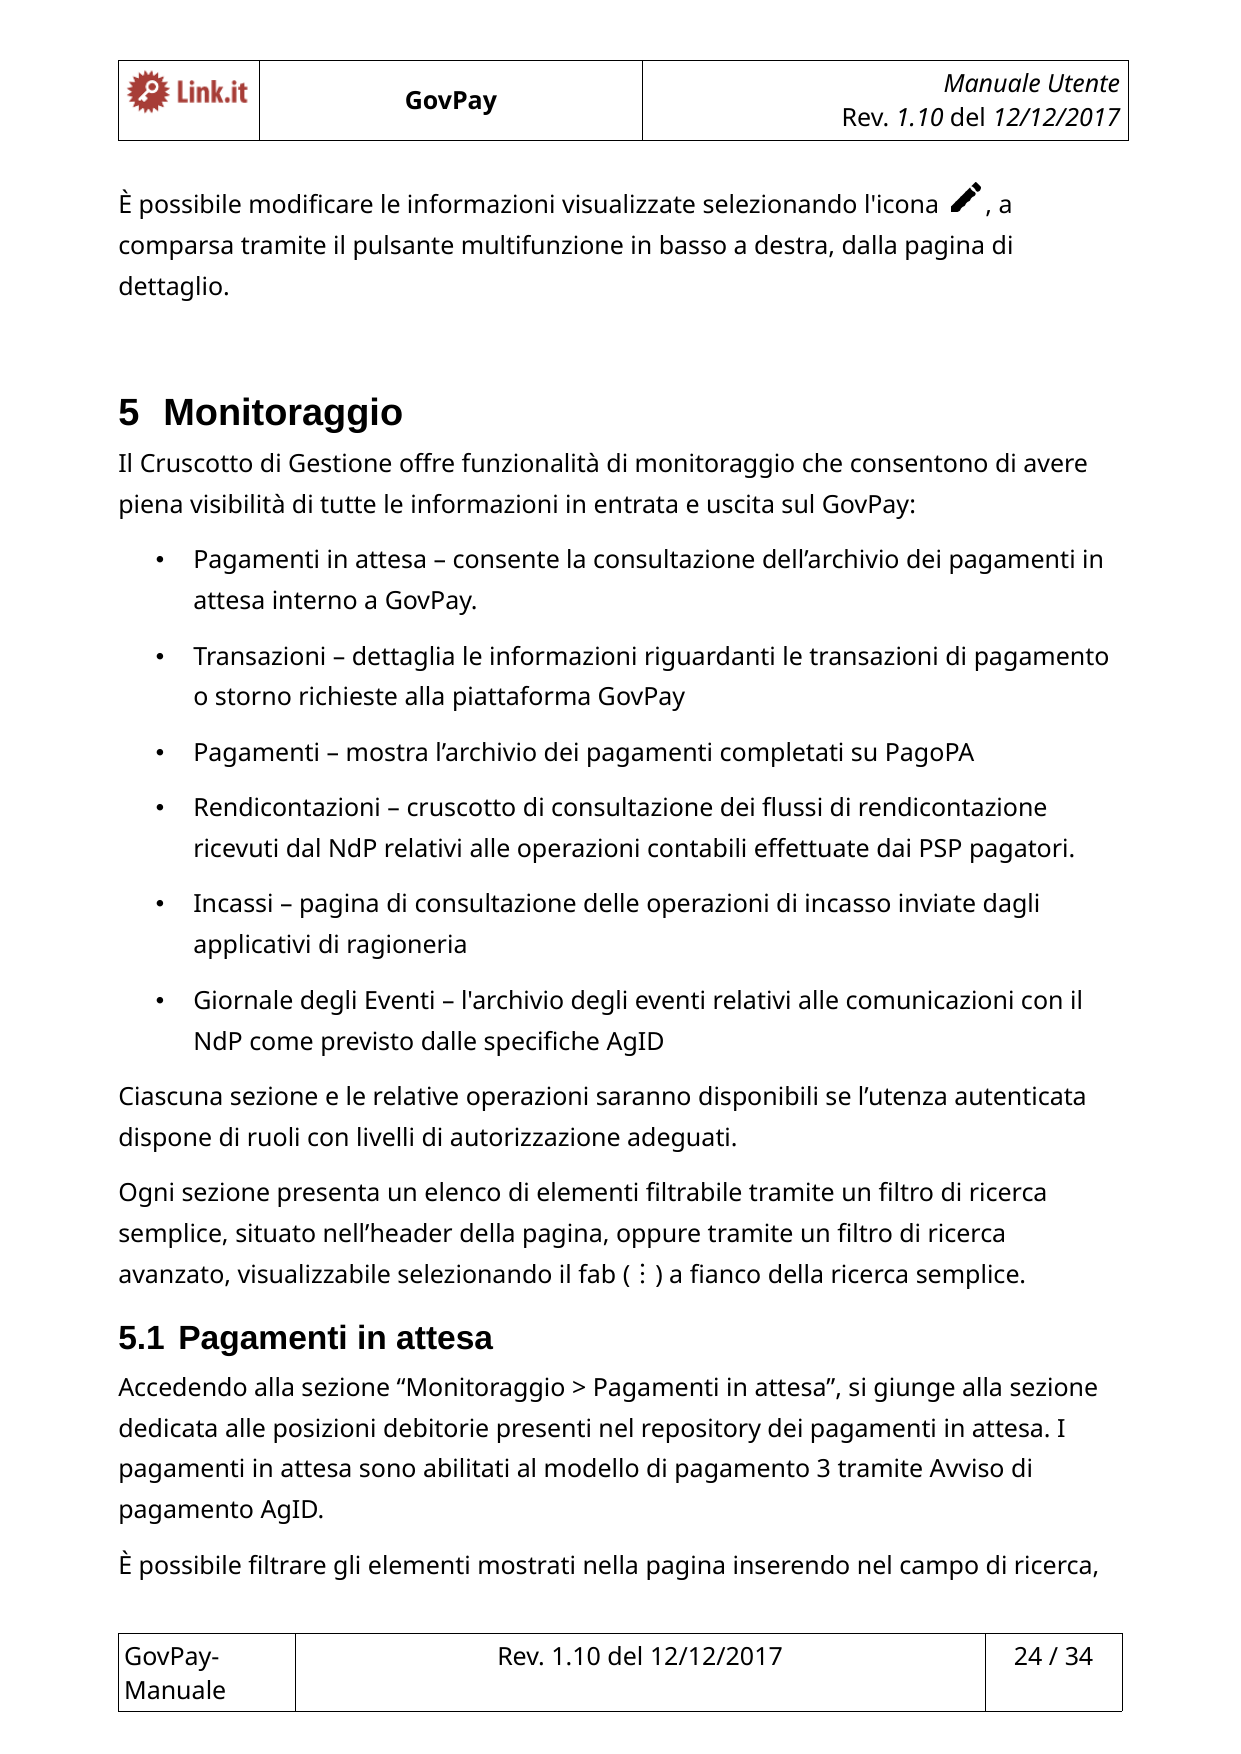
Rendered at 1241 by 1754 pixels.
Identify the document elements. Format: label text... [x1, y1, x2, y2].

picture [946, 177, 986, 217]
list Incassi – pagina di consultazione delle operazioni di incasso inviate dagli applicativi di ragioneria [156, 886, 1122, 961]
list Pagamenti – mostra l’archivio dei pagamenti completati su PagoPA [156, 734, 1122, 768]
list Rendicontazioni – cruscotto di consultazione dei flussi di rendicontazione ricevuti dal NdP relativi alle operazioni contabili effettuate dai PSP pagatori. [156, 790, 1122, 865]
list Transazioni – dettaglia le informazioni riguardanti le transazioni di pagamento o storno richieste alla piattaforma GovPay [156, 638, 1122, 713]
text Accedendo alla sezione “Monitoraggio > Pagamenti in attesa”, si giunge alla sezione dedicata alle posizioni debitorie presenti nel repository dei pagamenti in attesa. I pagamenti in attesa sono abilitati al modello di pagamento 3 tramite Avviso di pagamento AgID. [118, 1369, 1122, 1526]
picture [123, 65, 254, 119]
text Ogni sezione presenta un elenco di elementi filtrabile tramite un filtro di ricerca semplice, situato nell’header della pagina, oppure tramite un filtro di ricerca avanzato, visualizzabile selezionando il fab (︙) a fianco della ricerca semplice. [118, 1175, 1122, 1291]
subtitle Monitoraggio [118, 389, 1122, 433]
text È possibile filtrare gli elementi mostrati nella pagina inserendo nel campo di ricerca, [118, 1547, 1122, 1581]
subtitle Pagamenti in attesa [118, 1318, 1122, 1357]
list Pagamenti in attesa – consente la consultazione dell’archivio dei pagamenti in attesa interno a GovPay. [156, 542, 1122, 617]
text Ciascuna sezione e le relative operazioni saranno disponibili se l’utenza autenticata dispone di ruoli con livelli di autorizzazione adeguati. [118, 1079, 1122, 1153]
text Il Cruscotto di Gestione offre funzionalità di monitoraggio che consentono di avere piena visibilità di tutte le informazioni in entrata e uscita sul GovPay: [118, 446, 1122, 521]
text È possibile modificare le informazioni visualizzate selezionando l'icona , a comparsa tramite il pulsante multifunzione in basso a destra, dalla pagina di dettaglio. [118, 178, 1122, 302]
list Giornale degli Eventi – l'archivio degli eventi relativi alle comunicazioni con il NdP come previsto dalle specifiche AgID [156, 982, 1122, 1057]
